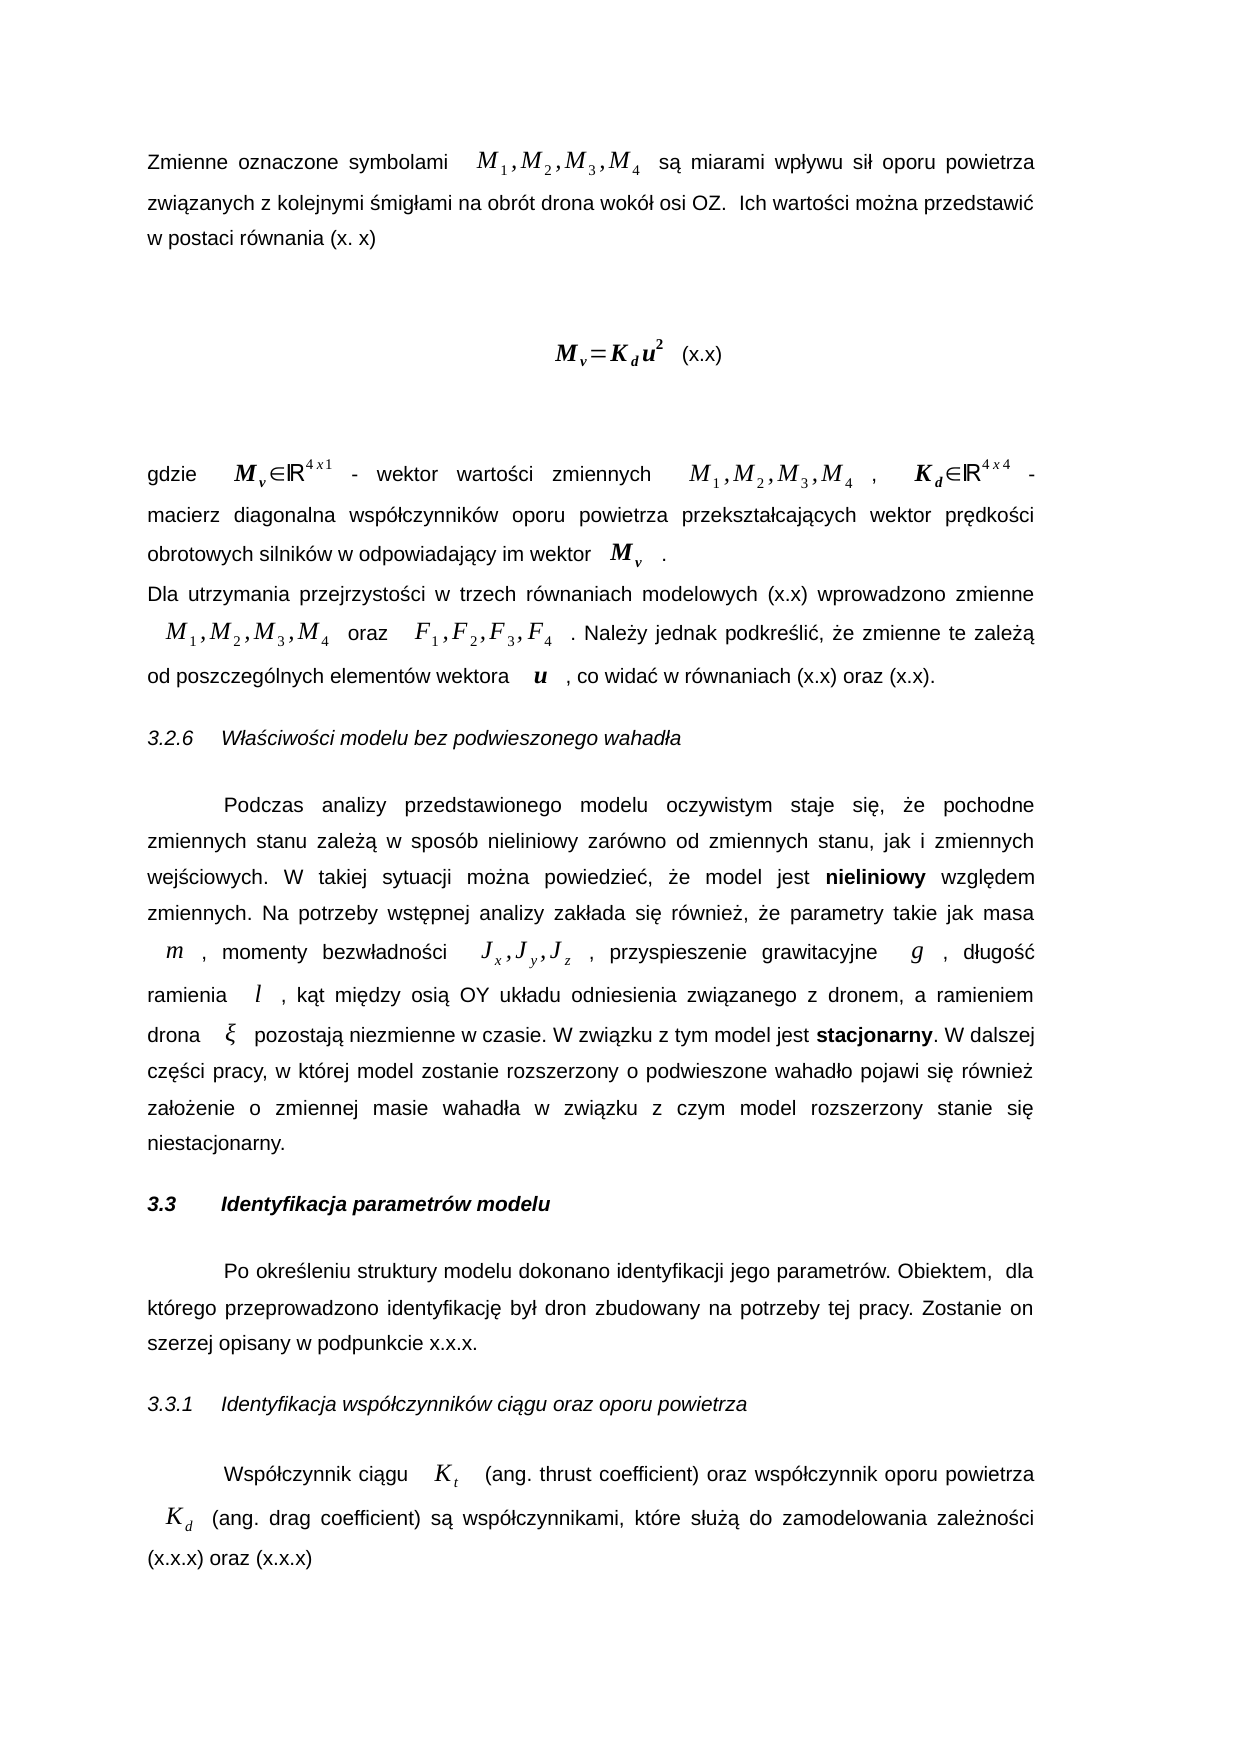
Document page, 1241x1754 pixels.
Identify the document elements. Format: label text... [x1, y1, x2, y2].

text Po określeniu struktury modelu dokonano identyfikacji jego parametrów. Obiektem, dla którego przeprowadzono identyfikację był dron zbudowany na potrzeby tej pracy. Zostanie on szerzej opisany w podpunkcie x.x.x. [147, 1259, 1035, 1355]
text Współczynnik ciągu (ang. thrust coefficient) oraz współczynnik oporu powietrza (ang. drag coefficient) są współczynnikami, które służą do zamodelowania zależności (x.x.x) oraz (x.x.x) [147, 1459, 1035, 1570]
text Podczas analizy przedstawionego modelu oczywistym staje się, że pochodne zmiennych stanu zależą w sposób nieliniowy zarówno od zmiennych stanu, jak i zmiennych wejściowych. W takiej sytuacji można powiedzieć, że model jest nieliniowy względem zmiennych. Na potrzeby wstępnej analizy zakłada się również, że parametry takie jak masa , momenty bezwładności , przyspieszenie grawitacyjne , długość ramienia , kąt między osią OY układu odniesienia związanego z dronem, a ramieniem drona pozostają niezmienne w czasie. W związku z tym model jest stacjonarny. W dalszej części pracy, w której model zostanie rozszerzony o podwieszone wahadło pojawi się również założenie o zmiennej masie wahadła w związku z czym model rozszerzony stanie się niestacjonarny. [147, 793, 1035, 1155]
subtitle Identyfikacja parametrów modelu [147, 1192, 1035, 1216]
text (x.x) [147, 336, 1035, 371]
text Dla utrzymania przejrzystości w trzech równaniach modelowych (x.x) wprowadzono zmienne oraz . Należy jednak podkreślić, że zmienne te zależą od poszczególnych elementów wektora , co widać w równaniach (x.x) oraz (x.x). [147, 582, 1035, 689]
text gdzie - wektor wartości zmiennych , - macierz diagonalna współczynników oporu powietrza przekształcających wektor prędkości obrotowych silników w odpowiadający im wektor. [147, 456, 1035, 570]
subtitle Właściwości modelu bez podwieszonego wahadła [147, 726, 1035, 750]
subtitle Identyfikacja współczynników ciągu oraz oporu powietrza [147, 1392, 1035, 1416]
text Zmienne oznaczone symbolami są miarami wpływu sił oporu powietrza związanych z kolejnymi śmigłami na obrót drona wokół osi OZ. Ich wartości można przedstawić w postaci równania (x. x) [147, 147, 1035, 250]
